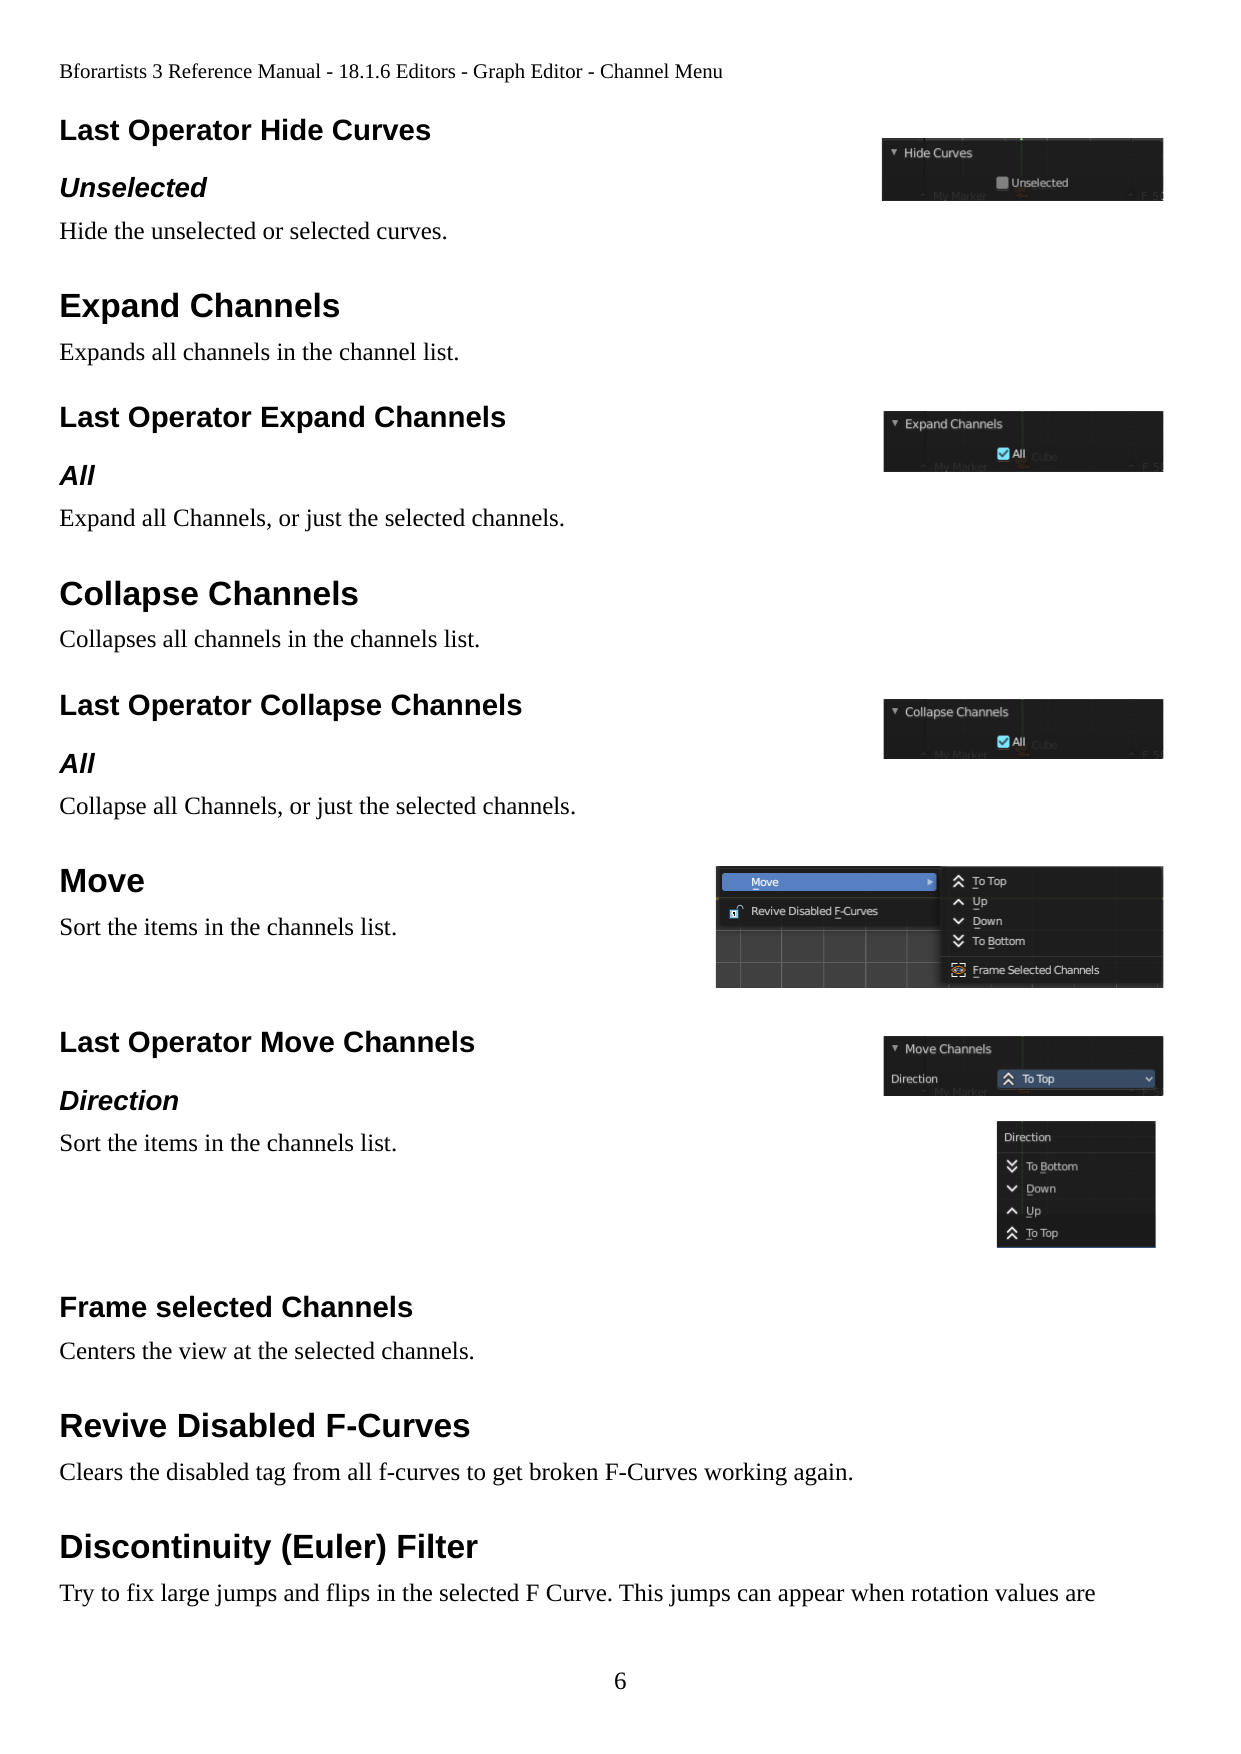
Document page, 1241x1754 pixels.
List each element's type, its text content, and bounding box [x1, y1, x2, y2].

text Sort the items in the channels list. [59, 912, 715, 941]
picture [996, 1121, 1156, 1248]
subtitle Last Operator Collapse Channels [59, 688, 1181, 722]
subtitle Expand Channels [59, 286, 1181, 324]
picture [881, 138, 1164, 201]
text Collapses all channels in the channels list. [59, 624, 1181, 653]
text Collapse all Channels, or just the selected channels. [59, 791, 1181, 820]
picture [883, 411, 1164, 472]
subtitle Unselected [59, 171, 1181, 203]
text Expands all channels in the channel list. [59, 337, 1181, 366]
subtitle Last Operator Hide Curves [59, 113, 1181, 146]
subtitle All [59, 747, 1181, 779]
text [1156, 1128, 1181, 1157]
subtitle Discontinuity (Euler) Filter [59, 1527, 1181, 1566]
text Centers the view at the selected channels. [59, 1336, 1181, 1365]
subtitle All [59, 459, 1181, 491]
subtitle Move [59, 861, 1181, 900]
text Hide the unselected or selected curves. [59, 216, 1181, 244]
picture [715, 866, 1164, 988]
text Sort the items in the channels list. [59, 1128, 996, 1157]
subtitle Collapse Channels [59, 573, 1181, 612]
text Expand all Channels, or just the selected channels. [59, 503, 1181, 532]
subtitle Last Operator Move Channels [59, 1025, 1181, 1059]
subtitle Frame selected Channels [59, 1290, 1181, 1324]
picture [883, 1036, 1164, 1096]
subtitle Revive Disabled F-Curves [59, 1406, 1181, 1445]
subtitle Direction [59, 1084, 1181, 1116]
text Try to fix large jumps and flips in the selected F Curve. This jumps can appear when rotation values are [59, 1578, 1181, 1607]
picture [883, 699, 1164, 759]
text Clears the disabled tag from all f-curves to get broken F-Curves working again. [59, 1457, 1181, 1486]
subtitle Last Operator Expand Channels [59, 400, 1181, 434]
